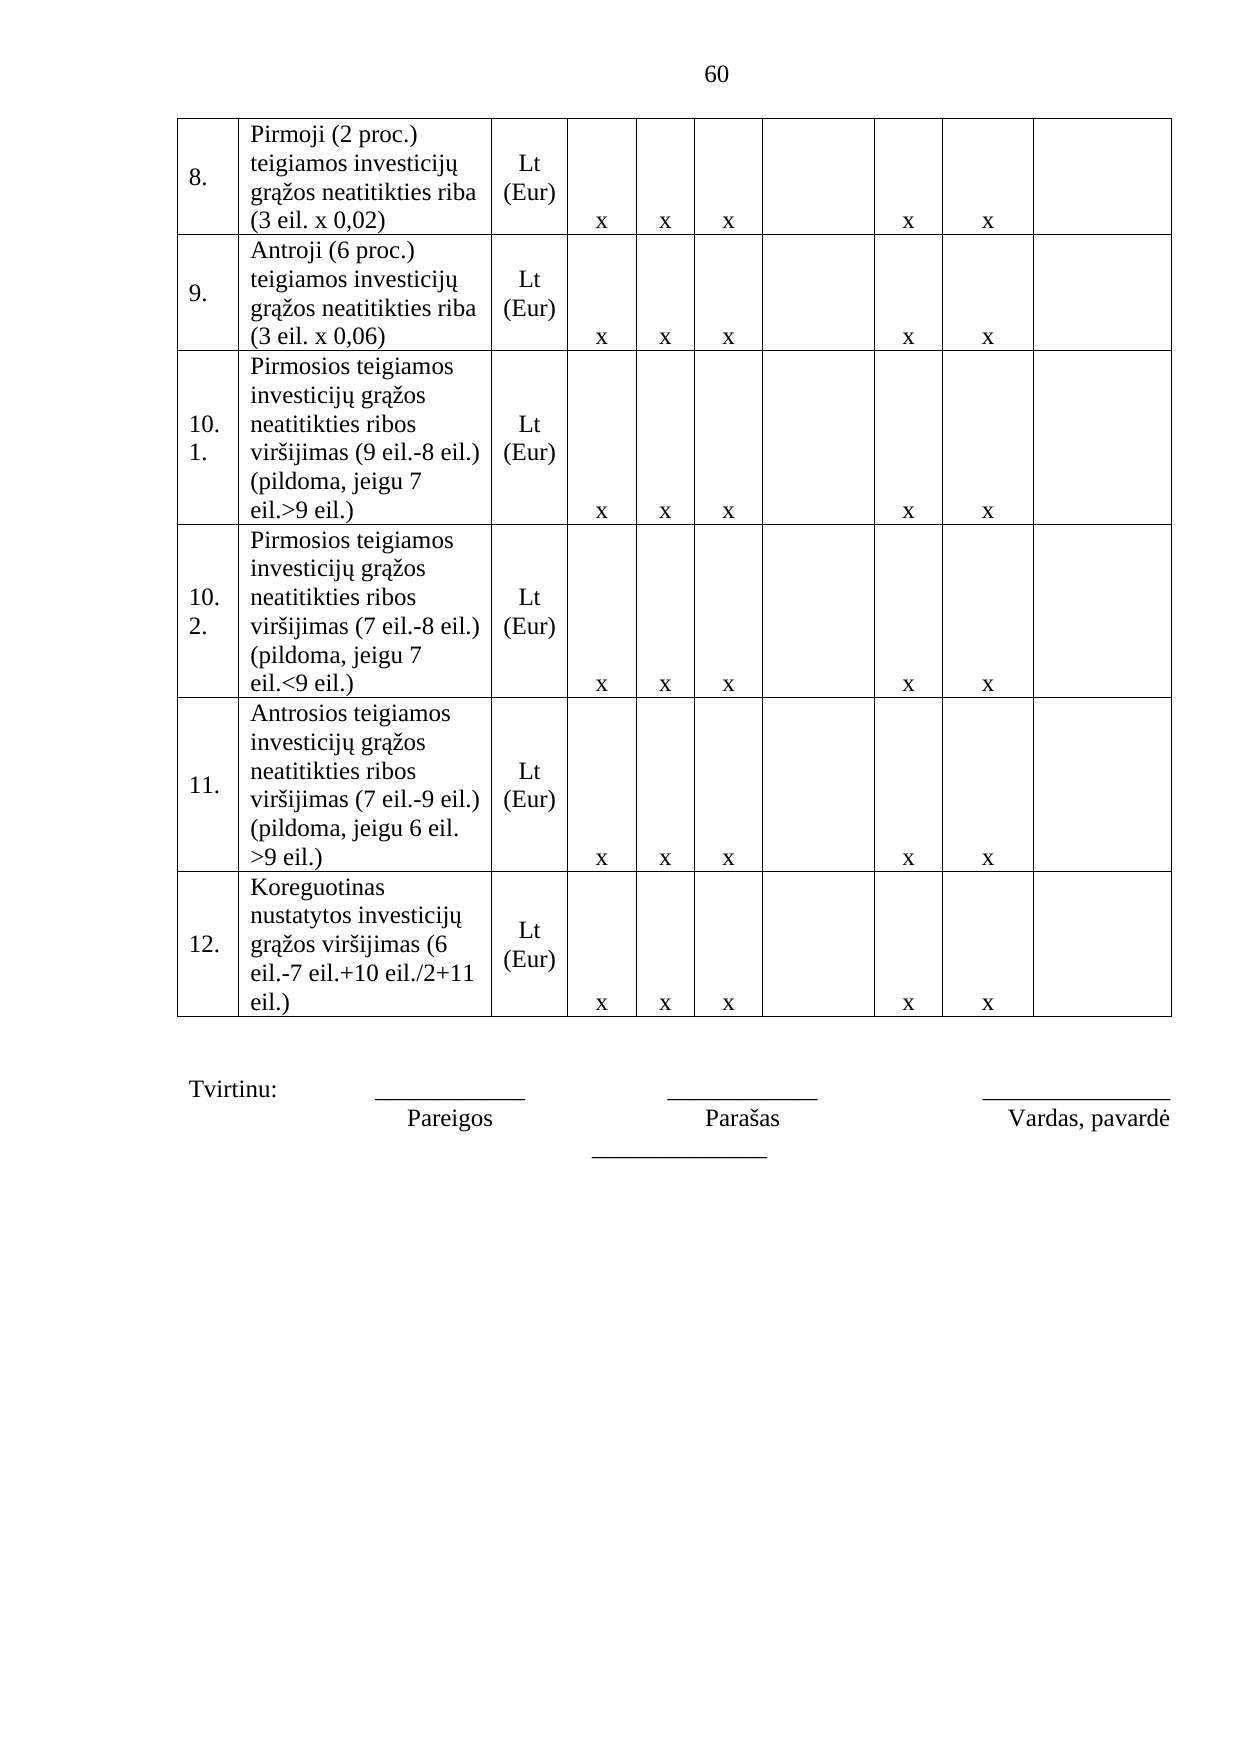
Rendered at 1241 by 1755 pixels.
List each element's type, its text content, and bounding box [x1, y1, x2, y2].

table_cell [763, 351, 874, 524]
table_cell Lt (Eur) [492, 235, 567, 350]
table_cell x [943, 235, 1033, 350]
table_cell x [695, 119, 762, 234]
table_cell [763, 235, 874, 350]
table_cell x [568, 351, 636, 524]
table_header Tvirtinu: [177, 1074, 304, 1132]
table_cell [763, 525, 874, 697]
table_cell x [568, 698, 636, 871]
table_cell 10.2. [178, 525, 238, 697]
table_cell Antrosios teigiamos investicijų grąžos neatitikties ribos viršijimas (7 eil.-9 eil.) (pildoma, jeigu 6 eil. >9 eil.) [239, 698, 491, 871]
table_cell x [943, 351, 1033, 524]
table_cell Pirmosios teigiamos investicijų grąžos neatitikties ribos viršijimas (9 eil.-8 eil.) (pildoma, jeigu 7 eil.>9 eil.) [239, 351, 491, 524]
table_cell x [637, 119, 694, 234]
table_cell Lt (Eur) [492, 351, 567, 524]
table_cell x [943, 698, 1033, 871]
table_cell [763, 119, 874, 234]
table_cell Lt (Eur) [492, 872, 567, 1016]
table_cell x [568, 235, 636, 350]
table_cell 9. [178, 235, 238, 350]
table_cell x [568, 872, 636, 1016]
table_cell x [875, 119, 942, 234]
table_cell x [637, 235, 694, 350]
table_cell 10.1. [178, 351, 238, 524]
table_cell x [568, 525, 636, 697]
table_cell x [875, 525, 942, 697]
table_cell x [695, 525, 762, 697]
table_cell 12. [178, 872, 238, 1016]
table_cell [1034, 872, 1171, 1016]
table_cell x [637, 872, 694, 1016]
table_cell Lt (Eur) [492, 698, 567, 871]
table_cell Antroji (6 proc.) teigiamos investicijų grąžos neatitikties riba (3 eil. x 0,06) [239, 235, 491, 350]
table_cell x [875, 351, 942, 524]
table_cell x [875, 235, 942, 350]
table_cell [1034, 235, 1171, 350]
table_cell x [875, 698, 942, 871]
table_header ____________ Parašas [596, 1074, 888, 1132]
table_cell 8. [178, 119, 238, 234]
table_cell x [637, 698, 694, 871]
table_cell Lt (Eur) [492, 525, 567, 697]
table_cell 11. [178, 698, 238, 871]
table_cell x [695, 698, 762, 871]
table_cell Lt (Eur) [492, 119, 567, 234]
table_cell x [695, 351, 762, 524]
table_cell [1034, 351, 1171, 524]
table_cell x [875, 872, 942, 1016]
table_cell [763, 698, 874, 871]
table_cell x [943, 872, 1033, 1016]
table_cell x [943, 119, 1033, 234]
table_cell [1034, 525, 1171, 697]
table_cell Pirmoji (2 proc.) teigiamos investicijų grąžos neatitikties riba (3 eil. x 0,02) [239, 119, 491, 234]
table_cell x [568, 119, 636, 234]
table_cell x [943, 525, 1033, 697]
table_cell Koreguotinas nustatytos investicijų grąžos viršijimas (6 eil.-7 eil.+10 eil./2+11 eil.) [239, 872, 491, 1016]
table_cell x [695, 235, 762, 350]
table_cell [763, 872, 874, 1016]
table_cell [1034, 698, 1171, 871]
table_header _______________ Vardas, pavardė [889, 1074, 1181, 1132]
table_cell x [695, 872, 762, 1016]
table_cell Pirmosios teigiamos investicijų grąžos neatitikties ribos viršijimas (7 eil.-8 eil.) (pildoma, jeigu 7 eil.<9 eil.) [239, 525, 491, 697]
table_cell x [637, 351, 694, 524]
table_cell x [637, 525, 694, 697]
text ______________ [177, 1132, 1181, 1160]
table_header ____________ Pareigos [304, 1074, 596, 1132]
table_cell [1034, 119, 1171, 234]
